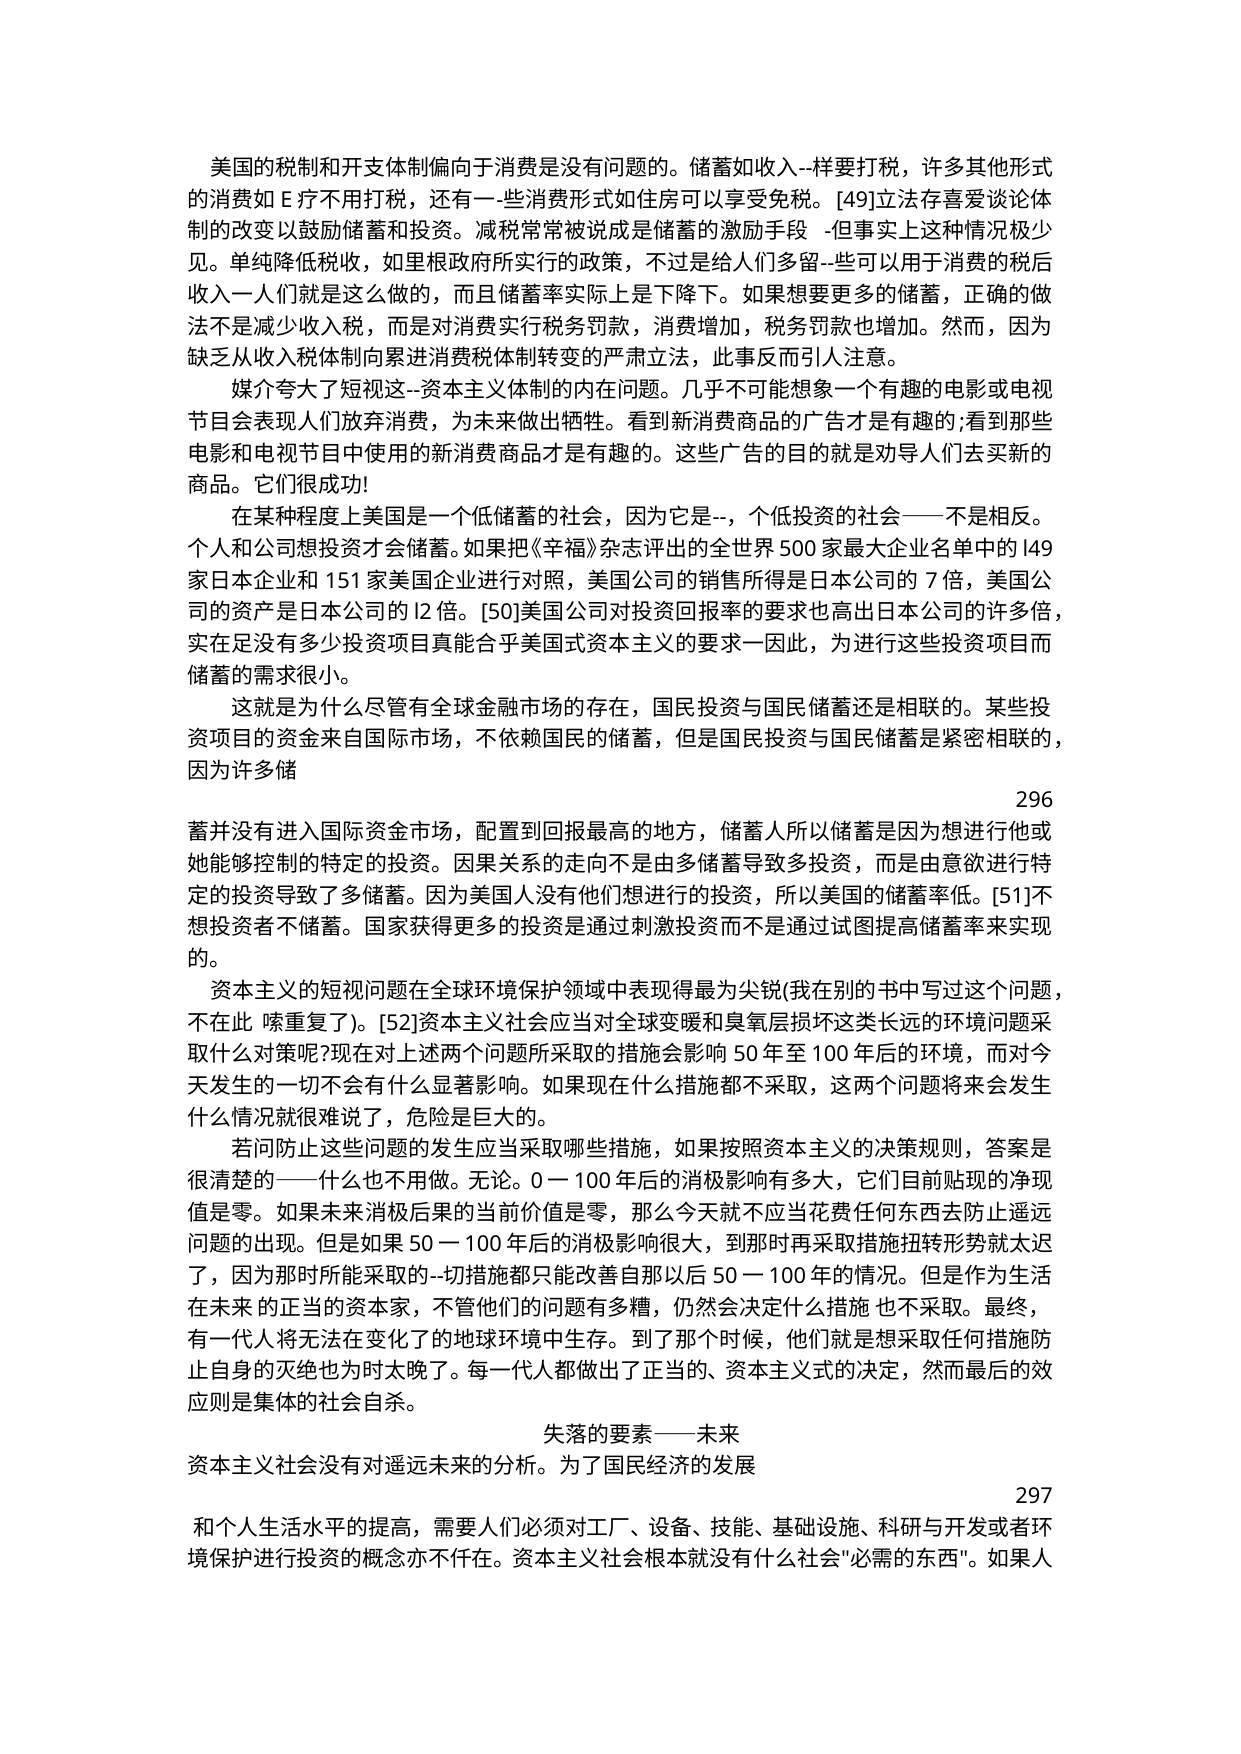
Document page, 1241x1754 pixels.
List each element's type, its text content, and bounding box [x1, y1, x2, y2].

text 和个人生活水平的提高，需要人们必须对工厂、设备、技能、基础设施、科研与开发或者环境保护进行投资的概念亦不仟在。资本主义社会根本就没有什么社会"必需的东西"。如果人 [187, 1510, 1053, 1573]
text 在某种程度上美国是一个低储蓄的社会，因为它是--，个低投资的社会——不是相反。个人和公司想投资才会储蓄。如果把《辛福》杂志评出的全世界500家最大企业名单中的l49家日本企业和151家美国企业进行对照，美国公司的销售所得是日本公司的7倍，美国公司的资产是日本公司的l2倍。[50]美国公司对投资回报率的要求也高出日本公司的许多倍，实在足没有多少投资项目真能合乎美国式资本主义的要求一因此，为进行这些投资项目而储蓄的需求很小。 [187, 499, 1053, 689]
text 蓄并没有进入国际资金市场，配置到回报最高的地方，储蓄人所以储蓄是因为想进行他或她能够控制的特定的投资。因果关系的走向不是由多储蓄导致多投资，而是由意欲进行特定的投资导致了多储蓄。因为美国人没有他们想进行的投资，所以美国的储蓄率低。[51]不想投资者不储蓄。国家获得更多的投资是通过刺激投资而不是通过试图提高储蓄率来实现的。 [187, 814, 1053, 973]
text 媒介夸大了短视这--资本主义体制的内在问题。几乎不可能想象一个有趣的电影或电视节目会表现人们放弃消费，为未来做出牺牲。看到新消费商品的广告才是有趣的;看到那些电影和电视节目中使用的新消费商品才是有趣的。这些广告的目的就是劝导人们去买新的商品。它们很成功! [187, 372, 1053, 499]
text 资本主义社会没有对遥远未来的分析。为了国民经济的发展 [187, 1448, 1053, 1480]
text 297 [187, 1480, 1053, 1510]
text 美国的税制和开支体制偏向于消费是没有问题的。储蓄如收入--样要打税，许多其他形式的消费如E疗不用打税，还有一-些消费形式如住房可以享受免税。[49]立法存喜爱谈论体制的改变以鼓励储蓄和投资。减税常常被说成是储蓄的激励手段 -但事实上这种情况极少见。单纯降低税收，如里根政府所实行的政策，不过是给人们多留--些可以用于消费的税后收入一人们就是这么做的，而且储蓄率实际上是下降下。如果想要更多的储蓄，正确的做法不是减少收入税，而是对消费实行税务罚款，消费增加，税务罚款也增加。然而，因为缺乏从收入税体制向累进消费税体制转变的严肃立法，此事反而引人注意。 [187, 150, 1053, 372]
text 若问防止这些问题的发生应当采取哪些措施，如果按照资本主义的决策规则，答案是很清楚的——什么也不用做。无论。0一100年后的消极影响有多大，它们目前贴现的净现值是零。如果未来消极后果的当前价值是零，那么今天就不应当花费任何东西去防止遥远问题的出现。但是如果50一100年后的消极影响很大，到那时再采取措施扭转形势就太迟了，因为那时所能采取的--切措施都只能改善自那以后50一100年的情况。但是作为生活在未来 的正当的资本家，不管他们的问题有多糟，仍然会决定什么措施 也不采取。最终，有一代人将无法在变化了的地球环境中生存。到了那个时候，他们就是想采取任何措施防止自身的灭绝也为时太晚了。每一代人都做出了正当的、资本主义式的决定，然而最后的效应则是集体的社会自杀。 [187, 1131, 1053, 1417]
text 失落的要素——未来 [187, 1417, 1053, 1448]
text 296 [187, 784, 1053, 814]
text 资本主义的短视问题在全球环境保护领域中表现得最为尖锐(我在别的书中写过这个问题，不在此 嗦重复了)。[52]资本主义社会应当对全球变暖和臭氧层损坏这类长远的环境问题采取什么对策呢?现在对上述两个问题所采取的措施会影响50年至100年后的环境，而对今天发生的一切不会有什么显著影响。如果现在什么措施都不采取，这两个问题将来会发生什么情况就很难说了，危险是巨大的。 [187, 973, 1053, 1131]
text 这就是为什么尽管有全球金融市场的存在，国民投资与国民储蓄还是相联的。某些投资项目的资金来自国际市场，不依赖国民的储蓄，但是国民投资与国民储蓄是紧密相联的，因为许多储 [187, 689, 1053, 784]
